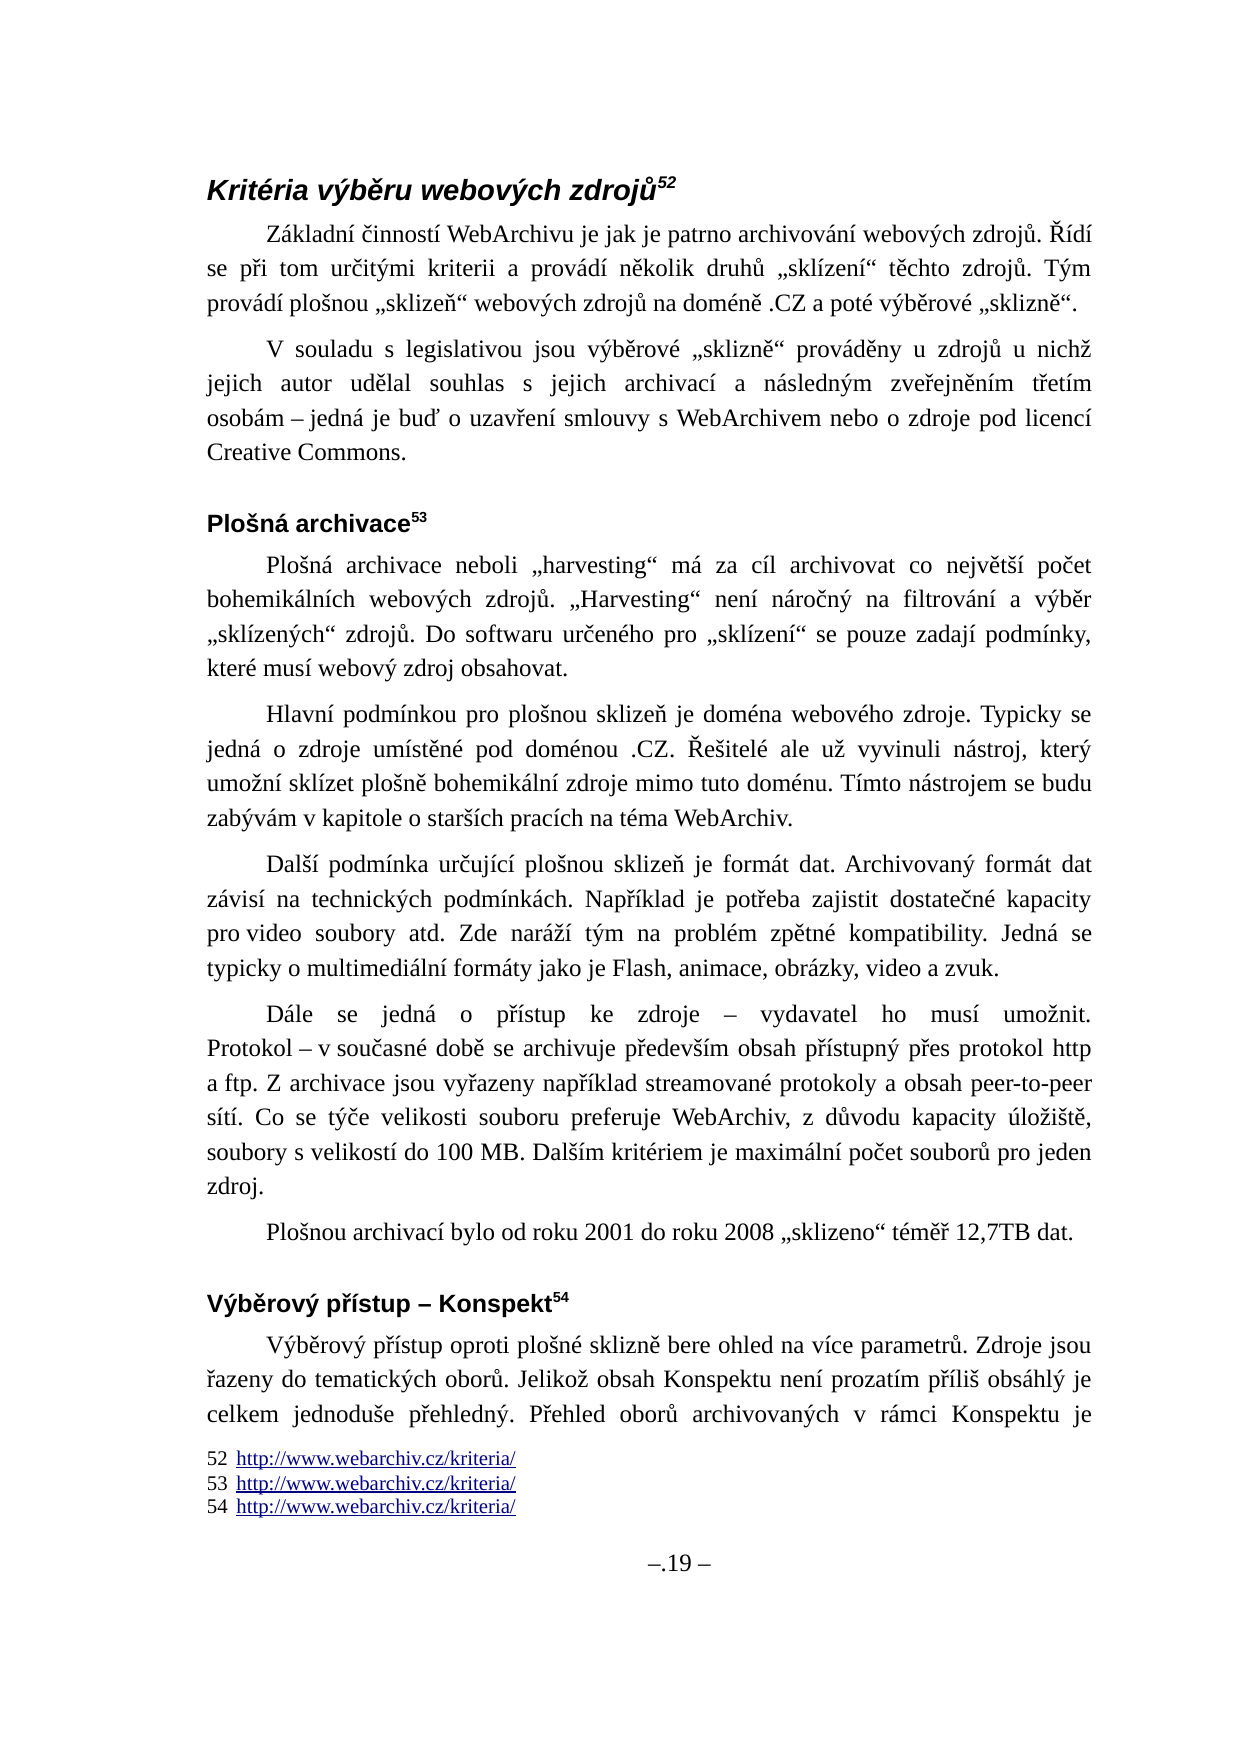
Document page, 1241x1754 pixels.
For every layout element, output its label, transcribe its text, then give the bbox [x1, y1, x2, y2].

text Základní činností WebArchivu je jak je patrno archivování webových zdrojů. Řídí se při tom určitými kriterii a provádí několik druhů „sklízení“ těchto zdrojů. Tým provádí plošnou „sklizeň“ webových zdrojů na doméně .CZ a poté výběrové „sklizně“. [207, 219, 1093, 316]
text http://www.webarchiv.cz/kriteria/ [207, 1446, 1093, 1470]
text http://www.webarchiv.cz/kriteria/ [207, 1494, 1093, 1518]
text Další podmínka určující plošnou sklizeň je formát dat. Archivovaný formát dat závisí na technických podmínkách. Například je potřeba zajistit dostatečné kapacity pro video soubory atd. Zde naráží tým na problém zpětné kompatibility. Jedná se typicky o multimediální formáty jako je Flash, animace, obrázky, video a zvuk. [207, 849, 1093, 981]
text Výběrový přístup oproti plošné sklizně bere ohled na více parametrů. Zdroje jsou řazeny do tematických oborů. Jelikož obsah Konspektu není prozatím příliš obsáhlý je celkem jednoduše přehledný. Přehled oborů archivovaných v rámci Konspektu je [207, 1330, 1093, 1428]
text Plošná archivace neboli „harvesting“ má za cíl archivovat co největší počet bohemikálních webových zdrojů. „Harvesting“ není náročný na filtrování a výběr „sklízených“ zdrojů. Do softwaru určeného pro „sklízení“ se pouze zadají podmínky, které musí webový zdroj obsahovat. [207, 550, 1093, 682]
text http://www.webarchiv.cz/kriteria/ [207, 1470, 1093, 1494]
text Hlavní podmínkou pro plošnou sklizeň je doména webového zdroje. Typicky se jedná o zdroje umístěné pod doménou .CZ. Řešitelé ale už vyvinuli nástroj, který umožní sklízet plošně bohemikální zdroje mimo tuto doménu. Tímto nástrojem se budu zabývám v kapitole o starších pracích na téma WebArchiv. [207, 699, 1093, 832]
text Plošnou archivací bylo od roku 2001 do roku 2008 „sklizeno“ téměř 12,7TB dat. [207, 1217, 1093, 1246]
subtitle Kritéria výběru webových zdrojů [207, 173, 1093, 206]
text Dále se jedná o přístup ke zdroje – vydavatel ho musí umožnit. Protokol – v současné době se archivuje především obsah přístupný přes protokol http a ftp. Z archivace jsou vyřazeny například streamované protokoly a obsah peer-to-peer sítí. Co se týče velikosti souboru preferuje WebArchiv, z důvodu kapacity úložiště, soubory s velikostí do 100 MB. Dalším kritériem je maximální počet souborů pro jeden zdroj. [207, 999, 1093, 1200]
subtitle Výběrový přístup – Konspekt [207, 1289, 1093, 1317]
subtitle Plošná archivace [207, 508, 1093, 537]
text V souladu s legislativou jsou výběrové „sklizně“ prováděny u zdrojů u nichž jejich autor udělal souhlas s jejich archivací a následným zveřejněním třetím osobám – jedná je buď o uzavření smlouvy s WebArchivem nebo o zdroje pod licencí Creative Commons. [207, 334, 1093, 466]
